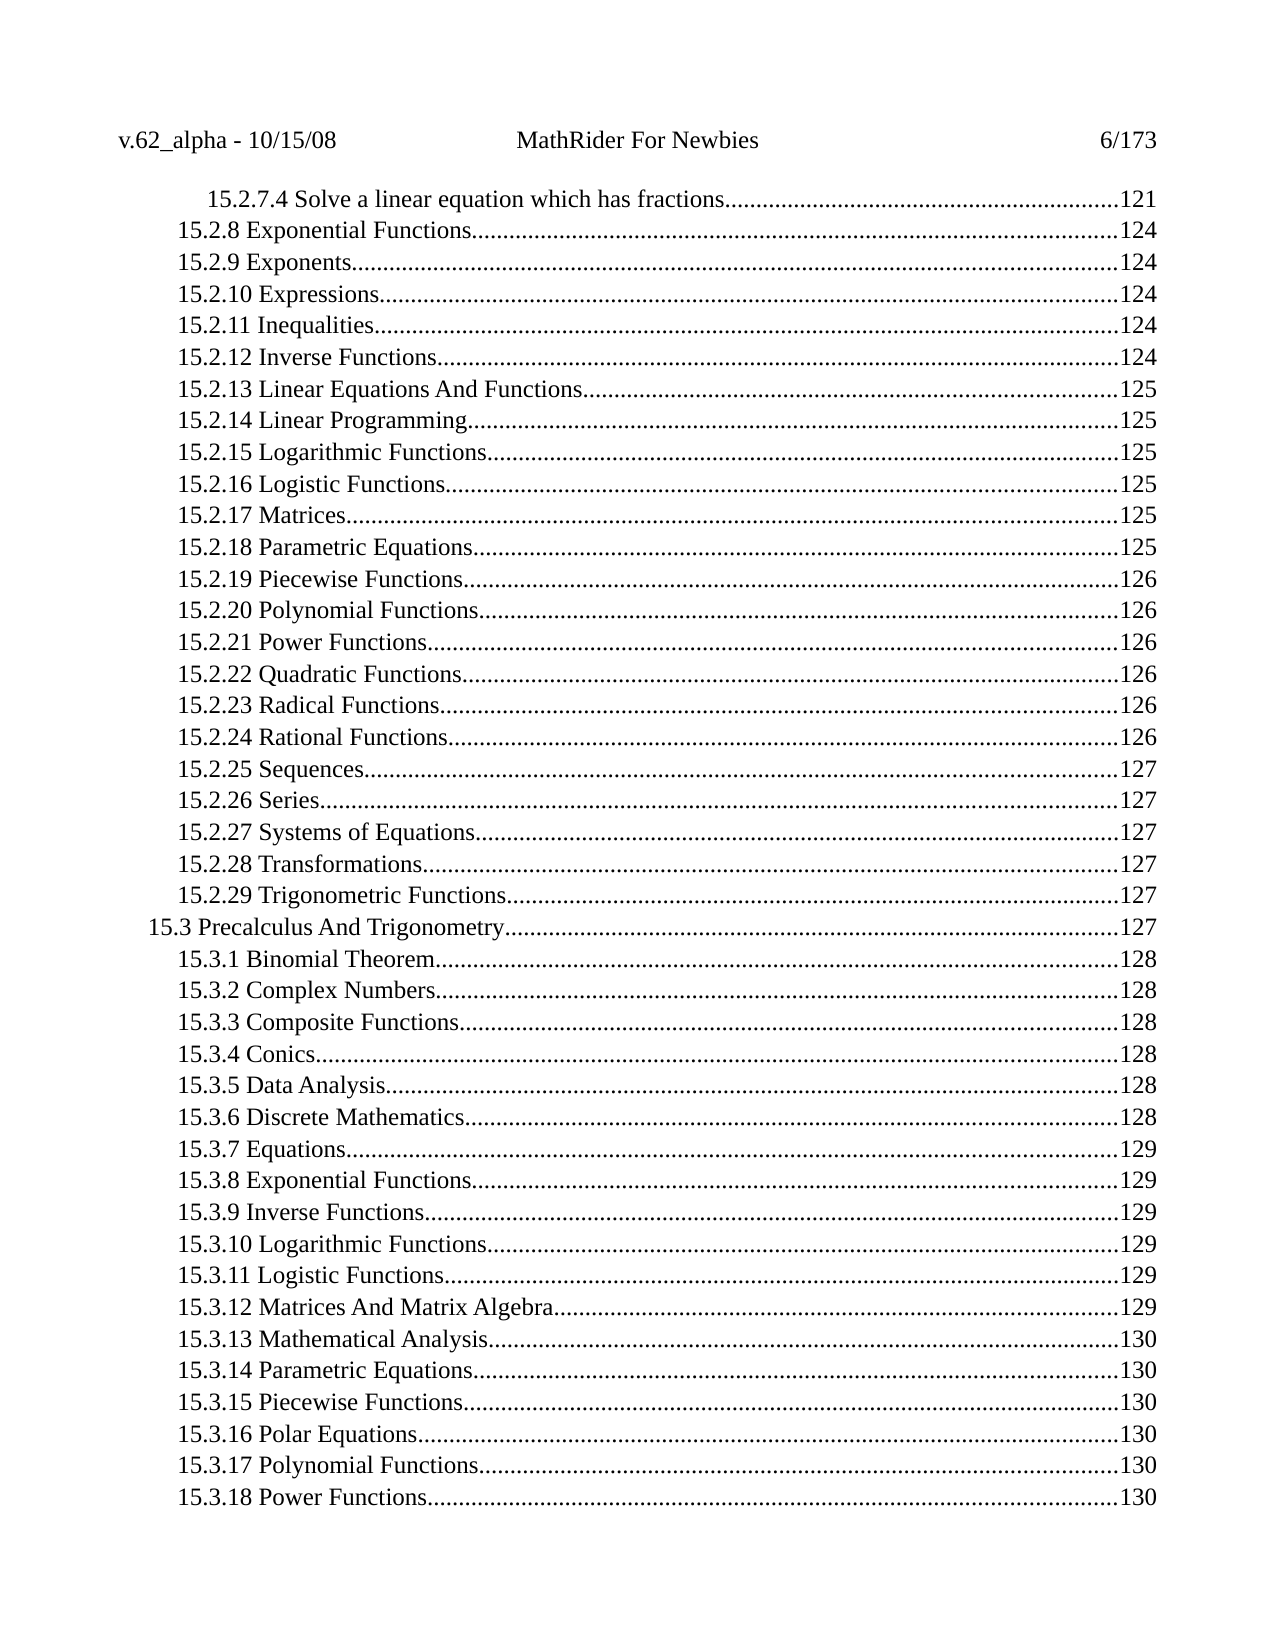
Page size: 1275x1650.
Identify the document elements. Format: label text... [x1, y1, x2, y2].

text 15.2.24 Rational Functions 126 [177, 722, 1157, 751]
text 15.2.8 Exponential Functions 124 [177, 216, 1157, 244]
text 15.2.25 Sequences 127 [177, 754, 1157, 783]
text 15.3.9 Inverse Functions 129 [177, 1197, 1157, 1226]
text 15.3.4 Conics 128 [177, 1039, 1157, 1068]
text 15.2.28 Transformations 127 [177, 849, 1157, 878]
text 15.2.17 Matrices 125 [177, 501, 1157, 529]
text 15.2.12 Inverse Functions 124 [177, 342, 1157, 371]
text 15.2.23 Radical Functions 126 [177, 691, 1157, 719]
text 15.2.22 Quadratic Functions 126 [177, 659, 1157, 688]
text 15.2.19 Piecewise Functions 126 [177, 564, 1157, 593]
text 15.3.13 Mathematical Analysis 130 [177, 1324, 1157, 1353]
text 15.3.14 Parametric Equations 130 [177, 1356, 1157, 1384]
text 15.3.7 Equations 129 [177, 1134, 1157, 1163]
text 15.2.29 Trigonometric Functions 127 [177, 881, 1157, 909]
text 15.2.21 Power Functions 126 [177, 627, 1157, 656]
text 15.3 Precalculus And Trigonometry 127 [148, 912, 1157, 941]
text 15.3.1 Binomial Theorem 128 [177, 944, 1157, 973]
text 15.3.2 Complex Numbers 128 [177, 976, 1157, 1004]
text 15.3.3 Composite Functions 128 [177, 1007, 1157, 1036]
text 15.3.15 Piecewise Functions 130 [177, 1387, 1157, 1416]
text 15.2.14 Linear Programming 125 [177, 406, 1157, 434]
text 15.2.7.4 Solve a linear equation which has fractions 121 [207, 184, 1157, 213]
text 15.2.27 Systems of Equations 127 [177, 817, 1157, 846]
text 15.2.20 Polynomial Functions 126 [177, 596, 1157, 624]
text 15.2.11 Inequalities 124 [177, 311, 1157, 339]
text 15.2.10 Expressions 124 [177, 279, 1157, 308]
text 15.2.16 Logistic Functions 125 [177, 469, 1157, 498]
text 15.3.16 Polar Equations 130 [177, 1419, 1157, 1448]
text 15.2.15 Logarithmic Functions 125 [177, 437, 1157, 466]
text 15.2.18 Parametric Equations 125 [177, 532, 1157, 561]
text 15.3.11 Logistic Functions 129 [177, 1261, 1157, 1289]
text 15.2.9 Exponents 124 [177, 247, 1157, 276]
text 15.2.26 Series 127 [177, 786, 1157, 814]
text 15.3.5 Data Analysis 128 [177, 1071, 1157, 1099]
text 15.3.12 Matrices And Matrix Algebra 129 [177, 1292, 1157, 1321]
text 15.3.6 Discrete Mathematics 128 [177, 1102, 1157, 1131]
text 15.3.8 Exponential Functions 129 [177, 1166, 1157, 1194]
text 15.3.18 Power Functions 130 [177, 1482, 1157, 1511]
text 15.3.10 Logarithmic Functions 129 [177, 1229, 1157, 1258]
text 15.3.17 Polynomial Functions 130 [177, 1451, 1157, 1479]
text 15.2.13 Linear Equations And Functions 125 [177, 374, 1157, 403]
